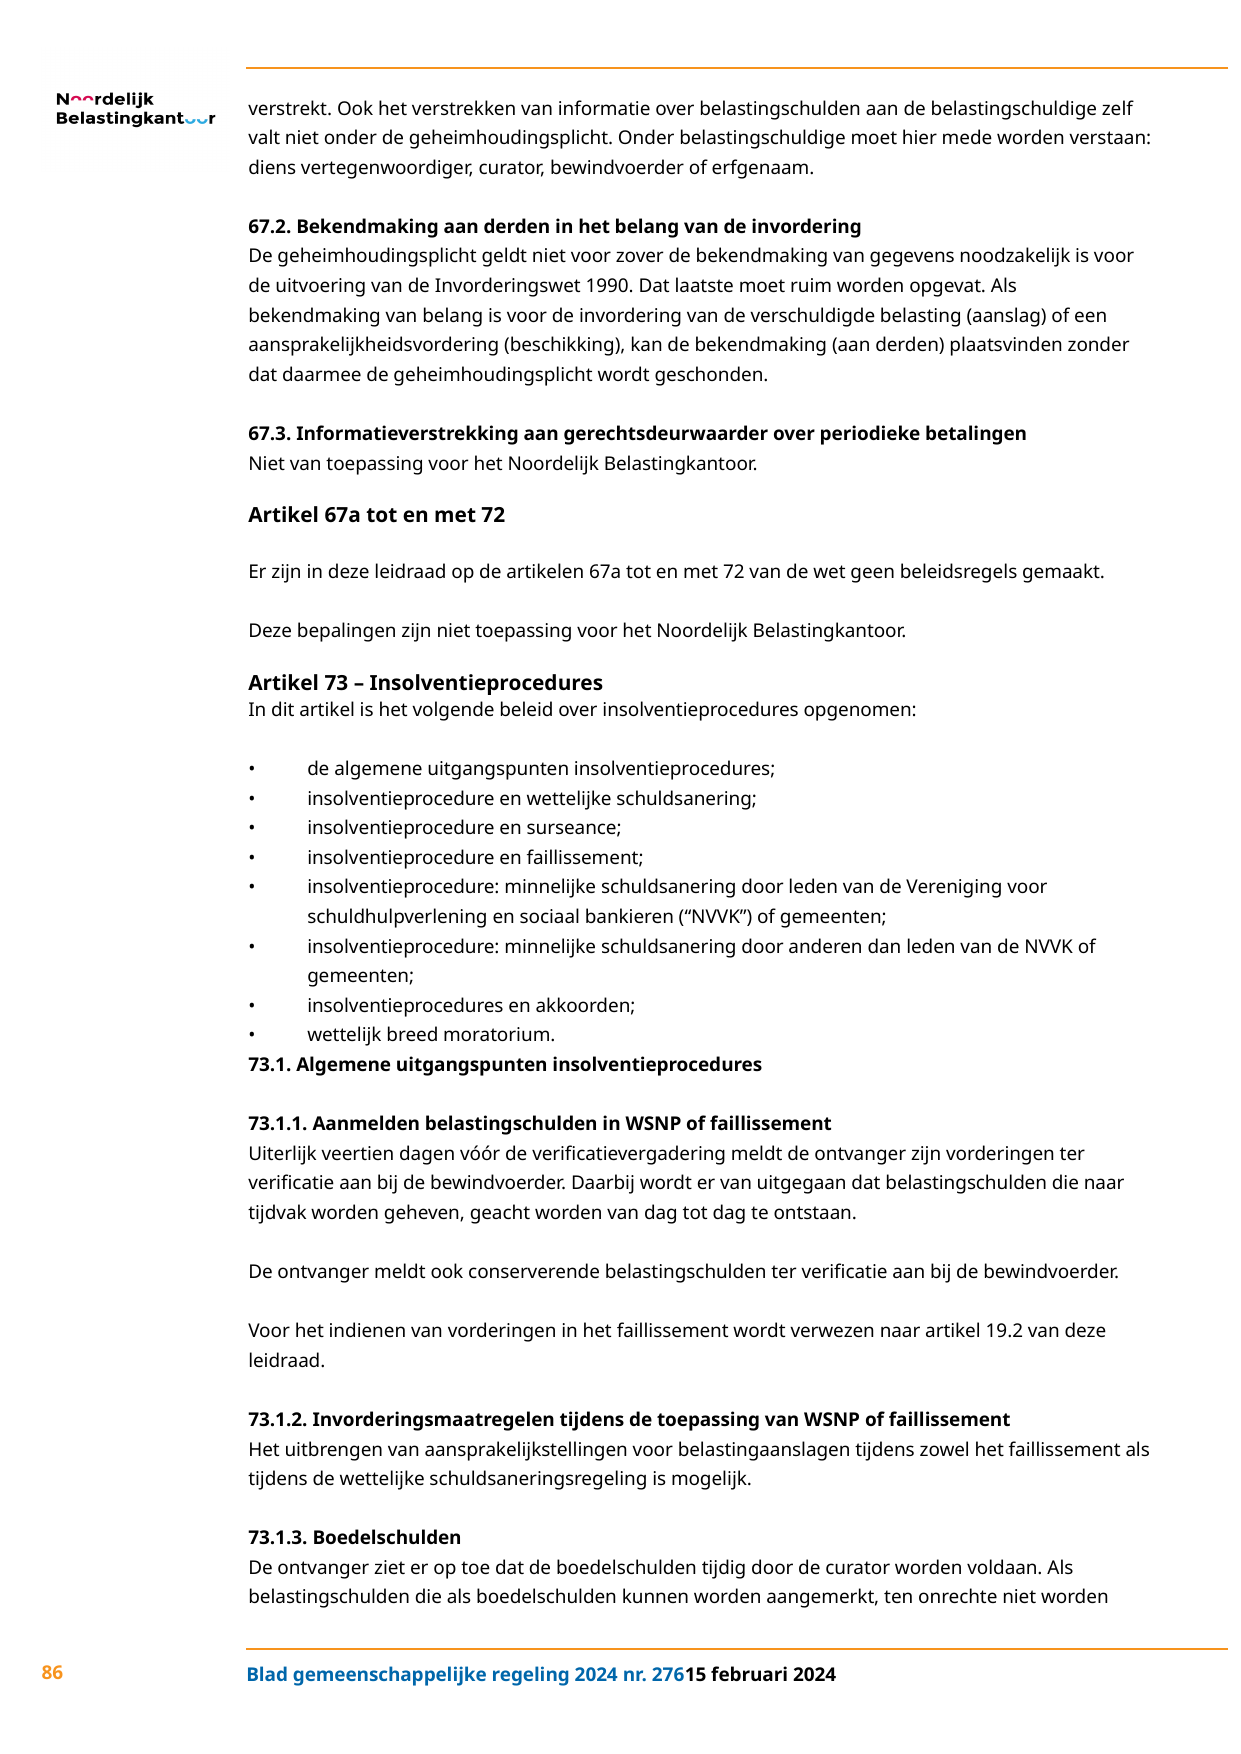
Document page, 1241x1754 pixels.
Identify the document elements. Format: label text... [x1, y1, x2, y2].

text 73.1.1. Aanmelden belastingschulden in WSNP of faillissement [248, 1110, 1152, 1136]
text Niet van toepassing voor het Noordelijk Belastingkantoor. [248, 450, 1152, 476]
list insolventieprocedure: minnelijke schuldsanering door anderen dan leden van de NVVK of gemeenten; [248, 933, 1152, 988]
text 73.1.3. Boedelschulden [248, 1524, 1152, 1550]
text 67.3. Informatieverstrekking aan gerechtsdeurwaarder over periodieke betalingen [248, 420, 1152, 446]
list insolventieprocedure: minnelijke schuldsanering door leden van de Vereniging voor schuldhulpverlening en sociaal bankieren (“NVVK”) of gemeenten; [248, 874, 1152, 929]
text 73.1.2. Invorderingsmaatregelen tijdens de toepassing van WSNP of faillissement [248, 1406, 1152, 1432]
text Artikel 67a tot en met 72 [248, 500, 1152, 529]
text 67.2. Bekendmaking aan derden in het belang van de invordering [248, 213, 1152, 239]
text 73.1. Algemene uitgangspunten insolventieprocedures [248, 1051, 1152, 1077]
text In dit artikel is het volgende beleid over insolventieprocedures opgenomen: [248, 696, 1152, 722]
text Artikel 73 – Insolventieprocedures [248, 668, 1152, 696]
text Uiterlijk veertien dagen vóór de verificatievergadering meldt de ontvanger zijn vorderingen ter verificatie aan bij de bewindvoerder. Daarbij wordt er van uitgegaan dat belastingschulden die naar tijdvak worden geheven, geacht worden van dag tot dag te ontstaan. [248, 1140, 1152, 1225]
text verstrekt. Ook het verstrekken van informatie over belastingschulden aan de belastingschuldige zelf valt niet onder de geheimhoudingsplicht. Onder belastingschuldige moet hier mede worden verstaan: diens vertegenwoordiger, curator, bewindvoerder of erfgenaam. [248, 95, 1152, 180]
text De geheimhoudingsplicht geldt niet voor zover de bekendmaking van gegevens noodzakelijk is voor de uitvoering van de Invorderingswet 1990. Dat laatste moet ruim worden opgevat. Als bekendmaking van belang is voor de invordering van de verschuldigde belasting (aanslag) of een aansprakelijkheidsvordering (beschikking), kan de bekendmaking (aan derden) plaatsvinden zonder dat daarmee de geheimhoudingsplicht wordt geschonden. [248, 243, 1152, 387]
picture [41, 47, 231, 172]
list insolventieprocedure en wettelijke schuldsanering; [248, 785, 1152, 811]
text Het uitbrengen van aansprakelijkstellingen voor belastingaanslagen tijdens zowel het faillissement als tijdens de wettelijke schuldsaneringsregeling is mogelijk. [248, 1436, 1152, 1491]
list insolventieprocedure en faillissement; [248, 844, 1152, 870]
text De ontvanger ziet er op toe dat de boedelschulden tijdig door de curator worden voldaan. Als belastingschulden die als boedelschulden kunnen worden aangemerkt, ten onrechte niet worden [248, 1554, 1152, 1609]
list de algemene uitgangspunten insolventieprocedures; [248, 755, 1152, 781]
list insolventieprocedures en akkoorden; [248, 992, 1152, 1018]
text De ontvanger meldt ook conserverende belastingschulden ter verificatie aan bij de bewindvoerder. [248, 1258, 1152, 1284]
list wettelijk breed moratorium. [248, 1022, 1152, 1047]
text Er zijn in deze leidraad op de artikelen 67a tot en met 72 van de wet geen beleidsregels gemaakt. [248, 558, 1152, 584]
list insolventieprocedure en surseance; [248, 814, 1152, 840]
text Deze bepalingen zijn niet toepassing voor het Noordelijk Belastingkantoor. [248, 617, 1152, 643]
text Voor het indienen van vorderingen in het faillissement wordt verwezen naar artikel 19.2 van deze leidraad. [248, 1317, 1152, 1373]
